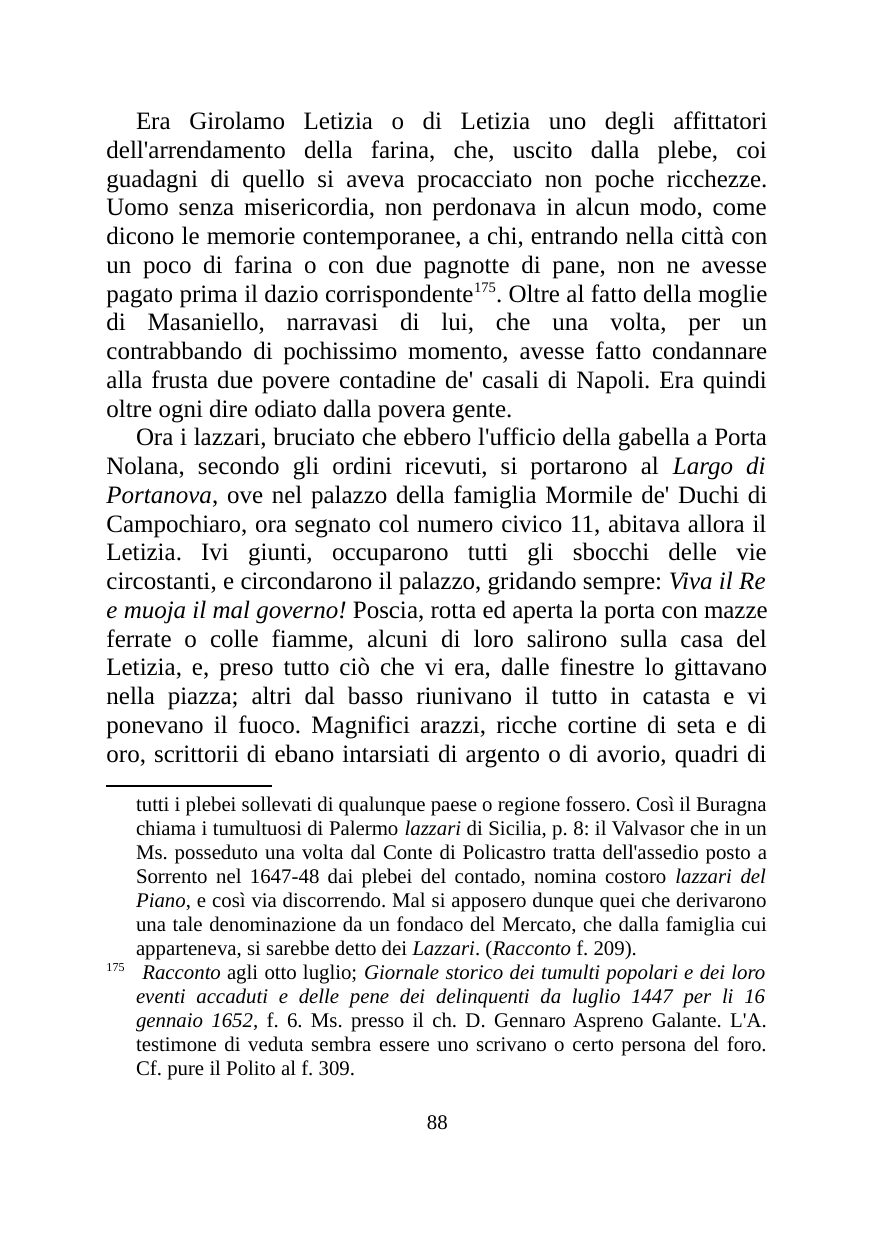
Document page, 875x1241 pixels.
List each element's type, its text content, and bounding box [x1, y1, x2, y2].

text Ora i lazzari, bruciato che ebbero l'ufficio della gabella a Porta Nolana, secondo gli ordini ricevuti, si portarono al Largo di Portanova, ove nel palazzo della famiglia Mormile de' Duchi di Campochiaro, ora segnato col numero civico 11, abitava allora il Letizia. Ivi giunti, occuparono tutti gli sbocchi delle vie circostanti, e circondarono il palazzo, gridando sempre: Viva il Re e muoja il mal governo! Poscia, rotta ed aperta la porta con mazze ferrate o colle fiamme, alcuni di loro salirono sulla casa del Letizia, e, preso tutto ciò che vi era, dalle finestre lo gittavano nella piazza; altri dal basso riunivano il tutto in catasta e vi ponevano il fuoco. Magnifici arazzi, ricche cortine di seta e di oro, scrittorii di ebano intarsiati di argento o di avorio, quadri di [106, 422, 768, 767]
text Era Girolamo Letizia o di Letizia uno degli affittatori dell'arrendamento della farina, che, uscito dalla plebe, coi guadagni di quello si aveva procacciato non poche ricchezze. Uomo senza misericordia, non perdonava in alcun modo, come dicono le memorie contemporanee, a chi, entrando nella città con un poco di farina o con due pagnotte di pane, non ne avesse pagato prima il dazio corrispondente. Oltre al fatto della moglie di Masaniello, narravasi di lui, che una volta, per un contrabbando di pochissimo momento, avesse fatto condannare alla frusta due povere contadine de' casali di Napoli. Era quindi oltre ogni dire odiato dalla povera gente. [106, 106, 768, 422]
text Racconto agli otto luglio; Giornale storico dei tumulti popolari e dei loro eventi accaduti e delle pene dei delinquenti da luglio 1447 per li 16 gennaio 1652, f. 6. Ms. presso il ch. D. Gennaro Aspreno Galante. L'A. testimone di veduta sembra essere uno scrivano o certo persona del foro. Cf. pure il Polito al f. 309. [106, 960, 768, 1080]
text tutti i plebei sollevati di qualunque paese o regione fossero. Così il Buragna chiama i tumultuosi di Palermo lazzari di Sicilia, p. 8: il Valvasor che in un Ms. posseduto una volta dal Conte di Policastro tratta dell'assedio posto a Sorrento nel 1647-48 dai plebei del contado, nomina costoro lazzari del Piano, e così via discorrendo. Mal si apposero dunque quei che derivarono una tale denominazione da un fondaco del Mercato, che dalla famiglia cui apparteneva, si sarebbe detto dei Lazzari. (Racconto f. 209). [106, 792, 768, 960]
